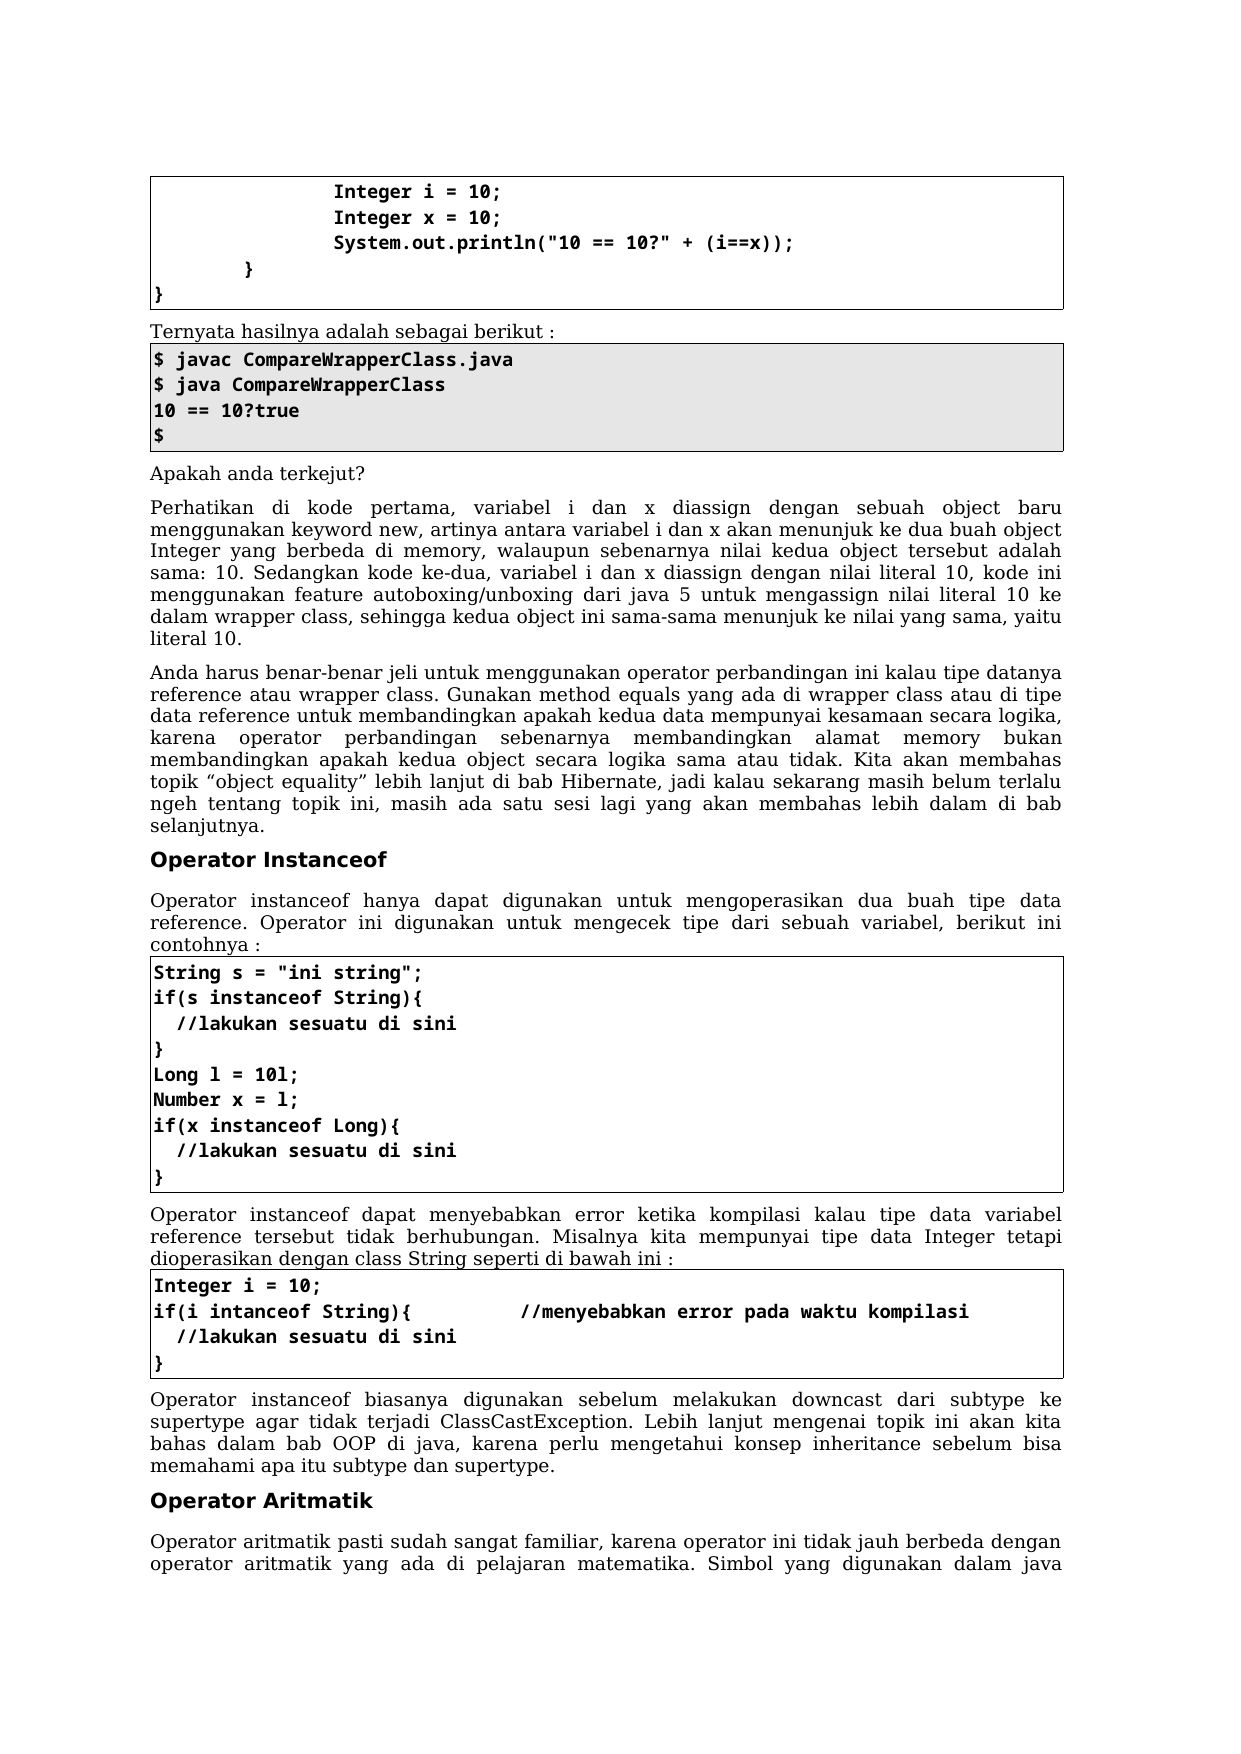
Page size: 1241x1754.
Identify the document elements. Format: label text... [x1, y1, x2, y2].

text Apakah anda terkejut? [150, 463, 1063, 485]
subtitle Operator Aritmatik [150, 1489, 1063, 1513]
text $ javac CompareWrapperClass.java [151, 344, 1063, 368]
text //lakukan sesuatu di sini [151, 1320, 1063, 1346]
text Operator aritmatik pasti sudah sangat familiar, karena operator ini tidak jauh berbeda dengan operator aritmatik yang ada di pelajaran matematika. Simbol yang digunakan dalam java [150, 1531, 1063, 1574]
text 10 == 10?true [151, 394, 1063, 419]
text Integer i = 10; [151, 1270, 1063, 1295]
text Operator instanceof biasanya digunakan sebelum melakukan downcast dari subtype ke supertype agar tidak terjadi ClassCastException. Lebih lanjut mengenai topik ini akan kita bahas dalam bab OOP di java, karena perlu mengetahui konsep inheritance sebelum bisa memahami apa itu subtype dan supertype. [150, 1389, 1063, 1477]
text $ java CompareWrapperClass [151, 368, 1063, 394]
text //lakukan sesuatu di sini [151, 1007, 1063, 1033]
text Perhatikan di kode pertama, variabel i dan x diassign dengan sebuah object baru menggunakan keyword new, artinya antara variabel i dan x akan menunjuk ke dua buah object Integer yang berbeda di memory, walaupun sebenarnya nilai kedua object tersebut adalah sama: 10. Sedangkan kode ke-dua, variabel i dan x diassign dengan nilai literal 10, kode ini menggunakan feature autoboxing/unboxing dari java 5 untuk mengassign nilai literal 10 ke dalam wrapper class, sehingga kedua object ini sama-sama menunjuk ke nilai yang sama, yaitu literal 10. [150, 497, 1063, 650]
text if(s instanceof String){ [151, 982, 1063, 1007]
text $ [151, 419, 1063, 451]
text Operator instanceof dapat menyebabkan error ketika kompilasi kalau tipe data variabel reference tersebut tidak berhubungan. Misalnya kita mempunyai tipe data Integer tetapi dioperasikan dengan class String seperti di bawah ini : [150, 1204, 1063, 1269]
text Anda harus benar-benar jeli untuk menggunakan operator perbandingan ini kalau tipe datanya reference atau wrapper class. Gunakan method equals yang ada di wrapper class atau di tipe data reference untuk membandingkan apakah kedua data mempunyai kesamaan secara logika, karena operator perbandingan sebenarnya membandingkan alamat memory bukan membandingkan apakah kedua object secara logika sama atau tidak. Kita akan membahas topik “object equality” lebih lanjut di bab Hibernate, jadi kalau sekarang masih belum terlalu ngeh tentang topik ini, masih ada satu sesi lagi yang akan membahas lebih dalam di bab selanjutnya. [150, 662, 1063, 837]
text } [151, 278, 1063, 309]
text Ternyata hasilnya adalah sebagai berikut : [150, 321, 1063, 343]
text Long l = 10l; [151, 1058, 1063, 1084]
text Integer x = 10; [151, 201, 1063, 227]
subtitle Operator Instanceof [150, 848, 1063, 873]
text Integer i = 10; [151, 177, 1063, 201]
text if(x instanceof Long){ [151, 1109, 1063, 1135]
text //lakukan sesuatu di sini [151, 1135, 1063, 1160]
text } [151, 252, 1063, 278]
text Number x = l; [151, 1084, 1063, 1109]
text Operator instanceof hanya dapat digunakan untuk mengoperasikan dua buah tipe data reference. Operator ini digunakan untuk mengecek tipe dari sebuah variabel, berikut ini contohnya : [150, 890, 1063, 956]
text } [151, 1033, 1063, 1058]
text if(i intanceof String){ //menyebabkan error pada waktu kompilasi [151, 1295, 1063, 1320]
text } [151, 1346, 1063, 1378]
text System.out.println("10 == 10?" + (i==x)); [151, 227, 1063, 252]
text String s = "ini string"; [151, 957, 1063, 982]
text } [151, 1160, 1063, 1192]
